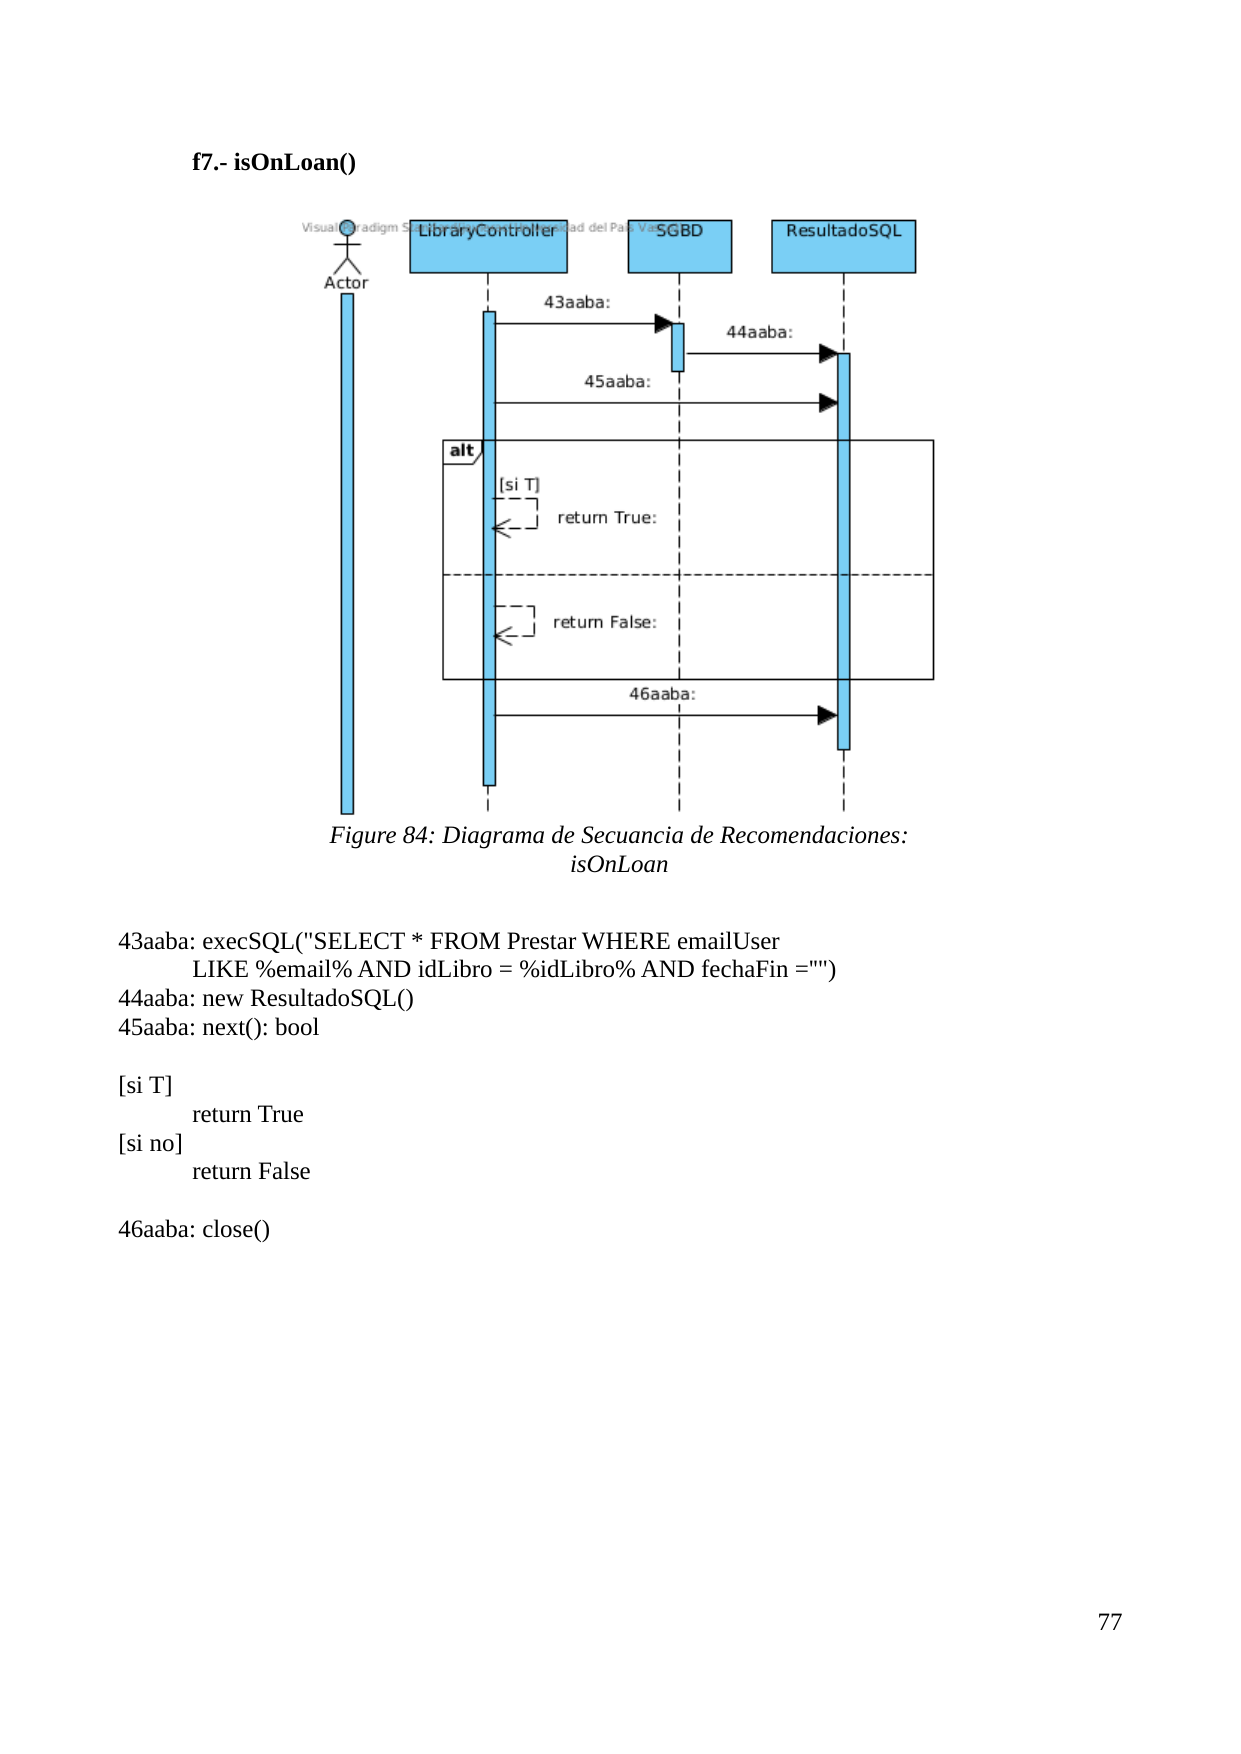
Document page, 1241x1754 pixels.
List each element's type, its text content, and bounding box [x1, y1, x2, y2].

subtitle return False [118, 1157, 1122, 1186]
subtitle [si T] [118, 1070, 1122, 1099]
subtitle 43aaba: execSQL("SELECT * FROM Prestar WHERE emailUser LIKE %email% AND idLibro = %idLibro% AND fechaFin =''") [118, 926, 1122, 984]
subtitle return True [118, 1099, 1122, 1128]
subtitle [si no] [118, 1128, 1122, 1157]
subtitle 45aaba: next(): bool [118, 1013, 1122, 1041]
subtitle 44aaba: new ResultadoSQL() [118, 984, 1122, 1012]
picture [302, 217, 939, 821]
subtitle f7.- isOnLoan() [118, 147, 1122, 176]
text Figure 84: Diagrama de Secuancia de Recomendaciones: isOnLoan [302, 821, 938, 878]
subtitle 46aaba: close() [118, 1214, 1122, 1243]
